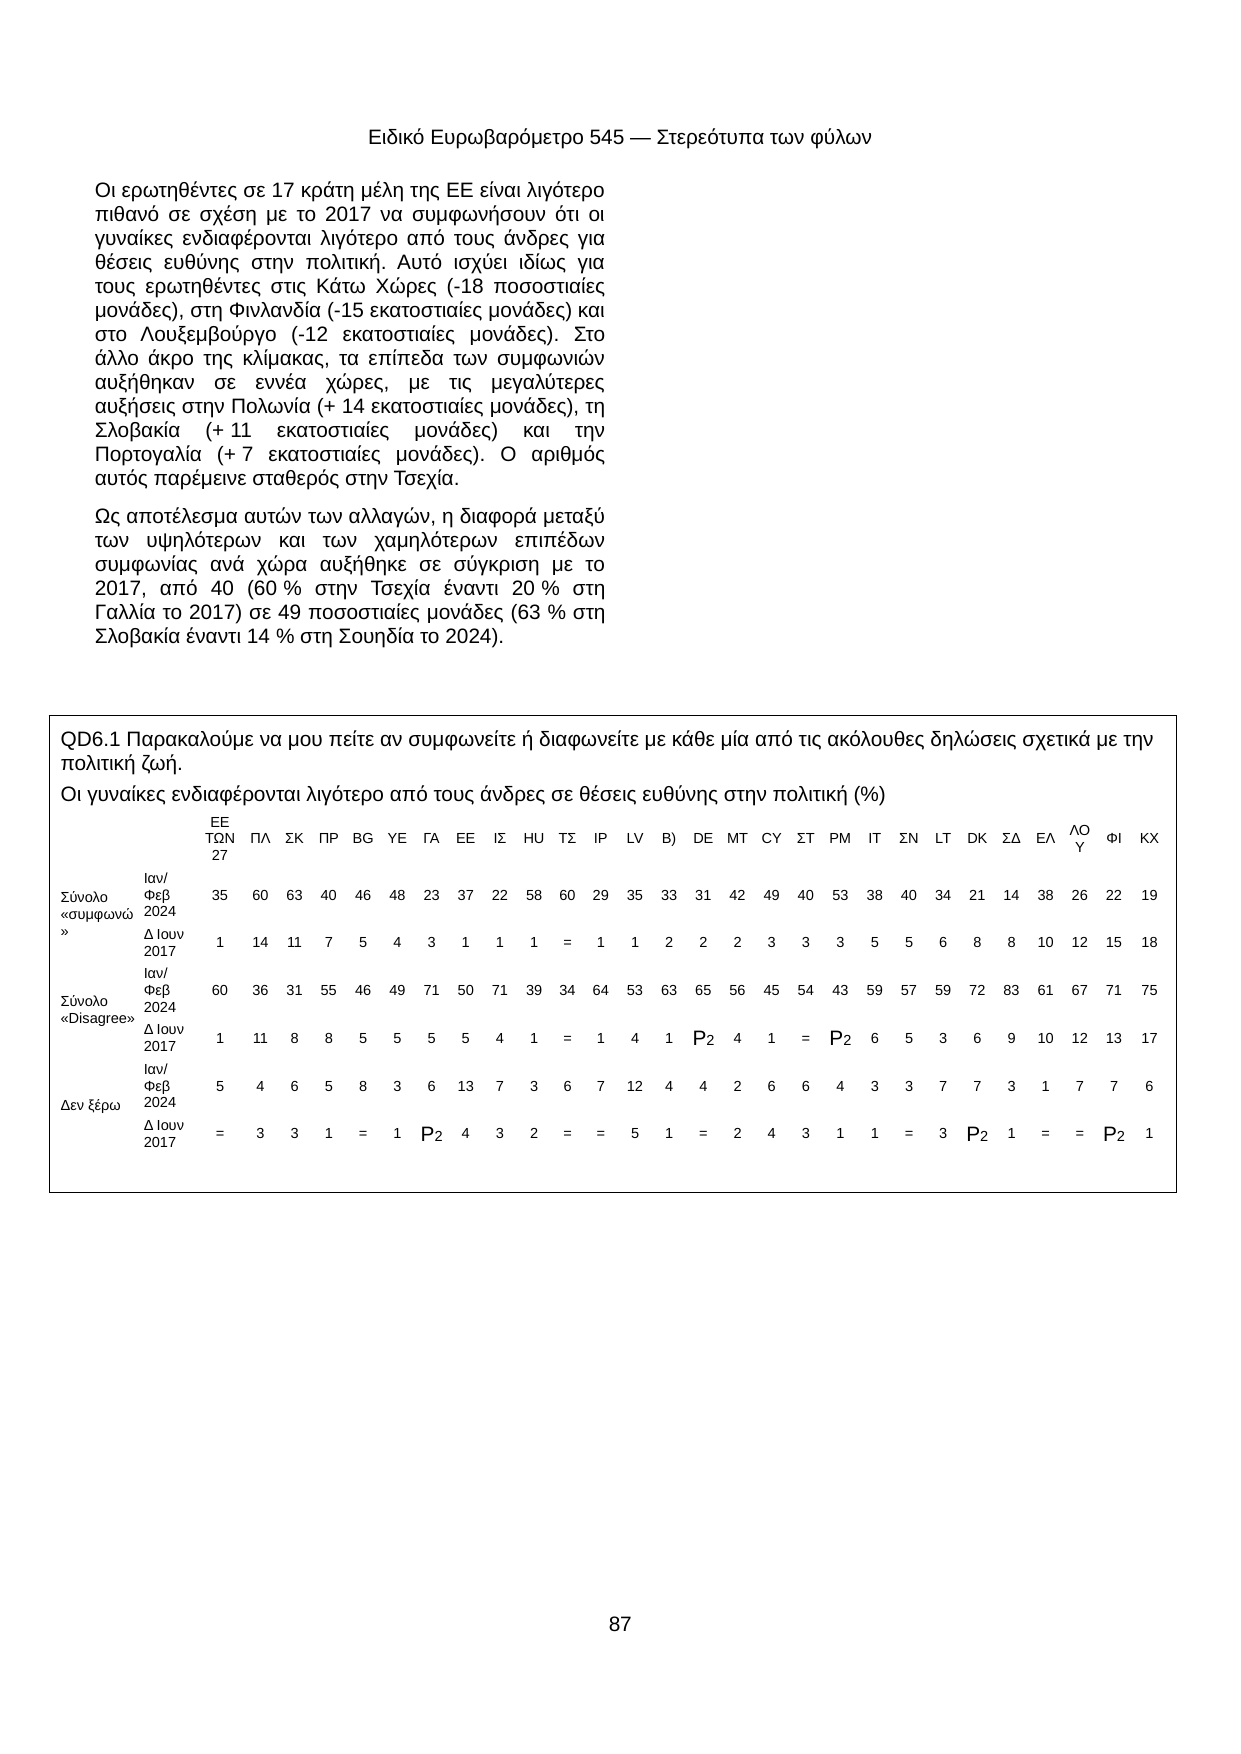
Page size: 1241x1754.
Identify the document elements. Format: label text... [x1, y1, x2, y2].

table_cell 4 [483, 1018, 517, 1057]
table_cell 5 [196, 1058, 243, 1114]
table_cell 55 [311, 962, 346, 1018]
table_cell ΛΟΥ [1063, 810, 1097, 866]
table_cell ΣΝ [892, 810, 926, 866]
table_cell 38 [1028, 866, 1062, 923]
table_cell = [1063, 1114, 1097, 1153]
table_cell 3 [517, 1058, 551, 1114]
table_cell 3 [380, 1058, 414, 1114]
table_cell 5 [346, 923, 380, 962]
table_cell 4 [823, 1058, 857, 1114]
table_cell 36 [243, 962, 277, 1018]
table_cell 3 [754, 923, 788, 962]
table_cell 60 [551, 866, 583, 923]
table_cell 3 [892, 1058, 926, 1114]
table_cell 3 [994, 1058, 1028, 1114]
table_cell 6 [960, 1018, 994, 1057]
table_cell ΓΑ [414, 810, 448, 866]
table_cell ΙΣ [483, 810, 517, 866]
table_cell 29 [584, 866, 618, 923]
table_cell 3 [789, 923, 823, 962]
table_cell 6 [926, 923, 960, 962]
table_cell 7 [584, 1058, 618, 1114]
table_cell Δ Ιουν 2017 [141, 1114, 196, 1153]
table_cell 3 [789, 1114, 823, 1153]
table_cell 48 [380, 866, 414, 923]
table_cell 26 [1063, 866, 1097, 923]
table_cell 1 [483, 923, 517, 962]
table_cell 8 [311, 1018, 346, 1057]
table_cell 2 [720, 923, 754, 962]
table_cell 57 [892, 962, 926, 1018]
table_cell 7 [1097, 1058, 1131, 1114]
table_cell 5 [618, 1114, 652, 1153]
table_cell 3 [823, 923, 857, 962]
table_cell 45 [754, 962, 788, 1018]
table_cell 33 [652, 866, 686, 923]
table_cell 37 [449, 866, 483, 923]
table_cell 11 [277, 923, 311, 962]
table_cell 12 [1063, 1018, 1097, 1057]
table_cell 43 [823, 962, 857, 1018]
table_cell 71 [414, 962, 448, 1018]
table_cell 2 [720, 1114, 754, 1153]
text [50, 716, 1176, 1192]
table_cell Οι γυναίκες ενδιαφέρονται λιγότερο από τους άνδρες σε θέσεις ευθύνης στην πολιτική (%) [58, 778, 1168, 810]
table_cell 12 [1063, 923, 1097, 962]
table_cell ΕΕ ΤΩΝ 27 [196, 810, 243, 866]
table_cell 6 [414, 1058, 448, 1114]
table_cell Ιαν/Φεβ 2024 [141, 1058, 196, 1114]
table_cell Р2 [414, 1114, 448, 1153]
table_cell 4 [686, 1058, 720, 1114]
table_cell 34 [551, 962, 583, 1018]
table_cell 60 [196, 962, 243, 1018]
table_cell 7 [483, 1058, 517, 1114]
table_cell 1 [994, 1114, 1028, 1153]
table_cell 5 [346, 1018, 380, 1057]
table_cell 1 [584, 1018, 618, 1057]
table_cell 8 [346, 1058, 380, 1114]
table_cell Ιαν/Φεβ 2024 [141, 866, 196, 923]
table_cell 54 [789, 962, 823, 1018]
table_cell 50 [449, 962, 483, 1018]
table_cell 65 [686, 962, 720, 1018]
table_cell 1 [311, 1114, 346, 1153]
text Οι ερωτηθέντες σε 17 κράτη μέλη της ΕΕ είναι λιγότερο πιθανό σε σχέση με το 2017 να συμφωνήσουν ότι οι γυναίκες ενδιαφέρονται λιγότερο από τους άνδρες για θέσεις ευθύνης στην πολιτική. Αυτό ισχύει ιδίως για τους ερωτηθέντες στις Κάτω Χώρες (-18 ποσοστιαίες μονάδες), στη Φινλανδία (-15 εκατοστιαίες μονάδες) και στο Λουξεμβούργο (-12 εκατοστιαίες μονάδες). Στο άλλο άκρο της κλίμακας, τα επίπεδα των συμφωνιών αυξήθηκαν σε εννέα χώρες, με τις μεγαλύτερες αυξήσεις στην Πολωνία (+ 14 εκατοστιαίες μονάδες), τη Σλοβακία (+ 11 εκατοστιαίες μονάδες) και την Πορτογαλία (+ 7 εκατοστιαίες μονάδες). Ο αριθμός αυτός παρέμεινε σταθερός στην Τσεχία. [94, 178, 605, 489]
table_cell = [196, 1114, 243, 1153]
table_cell = [1028, 1114, 1062, 1153]
table_cell ΚΧ [1131, 810, 1168, 866]
table_cell 1 [196, 1018, 243, 1057]
table_cell 59 [926, 962, 960, 1018]
table_cell 4 [652, 1058, 686, 1114]
table_cell 3 [858, 1058, 892, 1114]
table_cell 3 [243, 1114, 277, 1153]
table_cell 7 [311, 923, 346, 962]
table_cell 5 [892, 1018, 926, 1057]
table_cell 2 [686, 923, 720, 962]
table_cell = [551, 1114, 583, 1153]
table_cell IT [858, 810, 892, 866]
table_cell 63 [652, 962, 686, 1018]
table_cell 3 [277, 1114, 311, 1153]
table_cell 72 [960, 962, 994, 1018]
table_cell 71 [483, 962, 517, 1018]
table_cell 4 [380, 923, 414, 962]
table_cell BG [346, 810, 380, 866]
table_cell = [551, 923, 583, 962]
table_cell [58, 810, 141, 866]
table_cell 22 [483, 866, 517, 923]
table_cell 13 [449, 1058, 483, 1114]
table_cell ΜΤ [720, 810, 754, 866]
table_cell 9 [994, 1018, 1028, 1057]
table_cell 40 [789, 866, 823, 923]
table_cell 3 [926, 1114, 960, 1153]
table_cell 14 [994, 866, 1028, 923]
table_cell = [346, 1114, 380, 1153]
table_cell Δ Ιουν 2017 [141, 1018, 196, 1057]
table_cell ΣΤ [789, 810, 823, 866]
table_cell Ιαν/Φεβ 2024 [141, 962, 196, 1018]
table_cell 39 [517, 962, 551, 1018]
table_cell 6 [858, 1018, 892, 1057]
table_cell 1 [517, 1018, 551, 1057]
table_cell 4 [449, 1114, 483, 1153]
table_cell 42 [720, 866, 754, 923]
table_cell 10 [1028, 923, 1062, 962]
table_cell 11 [243, 1018, 277, 1057]
table_cell ΥΕ [380, 810, 414, 866]
table_cell 64 [584, 962, 618, 1018]
table_cell 21 [960, 866, 994, 923]
table_cell = [686, 1114, 720, 1153]
table_cell = [551, 1018, 583, 1057]
table_cell DE [686, 810, 720, 866]
table_cell 3 [414, 923, 448, 962]
table_cell = [789, 1018, 823, 1057]
table_cell 1 [618, 923, 652, 962]
table_cell 14 [243, 923, 277, 962]
table_cell 22 [1097, 866, 1131, 923]
table_cell 6 [551, 1058, 583, 1114]
table_cell 83 [994, 962, 1028, 1018]
table_cell ΠΡ [311, 810, 346, 866]
table_cell Δεν ξέρω [58, 1058, 141, 1153]
table_cell 8 [960, 923, 994, 962]
table_cell 2 [517, 1114, 551, 1153]
table_cell LT [926, 810, 960, 866]
table_cell 71 [1097, 962, 1131, 1018]
table_cell 7 [960, 1058, 994, 1114]
table_cell 61 [1028, 962, 1062, 1018]
table_cell 1 [652, 1018, 686, 1057]
table_header QD6.1 Παρακαλούμε να μου πείτε αν συμφωνείτε ή διαφωνείτε με κάθε μία από τις ακόλουθες δηλώσεις σχετικά με την πολιτική ζωή. [58, 724, 1168, 778]
table_cell 34 [926, 866, 960, 923]
table_cell ΕΛ [1028, 810, 1062, 866]
table_cell 1 [1131, 1114, 1168, 1153]
table_cell 1 [380, 1114, 414, 1153]
table_cell 67 [1063, 962, 1097, 1018]
table_cell HU [517, 810, 551, 866]
table_cell 59 [858, 962, 892, 1018]
table_cell 1 [1028, 1058, 1062, 1114]
table_cell Р2 [686, 1018, 720, 1057]
text Ως αποτέλεσμα αυτών των αλλαγών, η διαφορά μεταξύ των υψηλότερων και των χαμηλότερων επιπέδων συμφωνίας ανά χώρα αυξήθηκε σε σύγκριση με το 2017, από 40 (60 % στην Τσεχία έναντι 20 % στη Γαλλία το 2017) σε 49 ποσοστιαίες μονάδες (63 % στη Σλοβακία έναντι 14 % στη Σουηδία το 2024). [94, 504, 605, 648]
table_cell 53 [823, 866, 857, 923]
table_cell CY [754, 810, 788, 866]
table_cell 18 [1131, 923, 1168, 962]
table_cell 5 [311, 1058, 346, 1114]
table_cell ΡΜ [823, 810, 857, 866]
table_cell 75 [1131, 962, 1168, 1018]
table_cell 31 [277, 962, 311, 1018]
table_cell 56 [720, 962, 754, 1018]
table_cell 49 [754, 866, 788, 923]
table_cell 2 [652, 923, 686, 962]
table_cell Р2 [960, 1114, 994, 1153]
table_cell 5 [380, 1018, 414, 1057]
table_cell 12 [618, 1058, 652, 1114]
table_cell 17 [1131, 1018, 1168, 1057]
table_cell 5 [892, 923, 926, 962]
table_cell 46 [346, 866, 380, 923]
table_cell 53 [618, 962, 652, 1018]
table_cell 1 [754, 1018, 788, 1057]
table_cell Р2 [823, 1018, 857, 1057]
table_cell ΙΡ [584, 810, 618, 866]
table_cell 23 [414, 866, 448, 923]
table_cell 31 [686, 866, 720, 923]
table_cell 1 [196, 923, 243, 962]
table_cell 3 [926, 1018, 960, 1057]
table_cell Σύνολο «συμφωνώ» [58, 866, 141, 962]
table_cell 4 [720, 1018, 754, 1057]
table_cell 13 [1097, 1018, 1131, 1057]
table_cell 5 [449, 1018, 483, 1057]
table_cell 5 [858, 923, 892, 962]
table_cell 10 [1028, 1018, 1062, 1057]
table_cell 8 [994, 923, 1028, 962]
table_cell 40 [311, 866, 346, 923]
table_cell 1 [584, 923, 618, 962]
table_cell ΤΣ [551, 810, 583, 866]
table_cell ΣΔ [994, 810, 1028, 866]
table_cell ΣΚ [277, 810, 311, 866]
table_cell 4 [243, 1058, 277, 1114]
table_cell 19 [1131, 866, 1168, 923]
table_cell 15 [1097, 923, 1131, 962]
table_cell 6 [754, 1058, 788, 1114]
table_cell = [584, 1114, 618, 1153]
table_cell LV [618, 810, 652, 866]
table_cell 1 [517, 923, 551, 962]
table_cell Δ Ιουν 2017 [141, 923, 196, 962]
table_cell 35 [196, 866, 243, 923]
table_cell 63 [277, 866, 311, 923]
table_cell 3 [483, 1114, 517, 1153]
table_cell 1 [858, 1114, 892, 1153]
table_cell 40 [892, 866, 926, 923]
table_cell 2 [720, 1058, 754, 1114]
table_cell 60 [243, 866, 277, 923]
table_cell 7 [926, 1058, 960, 1114]
table_cell 8 [277, 1018, 311, 1057]
table_cell 4 [754, 1114, 788, 1153]
table_cell 49 [380, 962, 414, 1018]
table_cell 5 [414, 1018, 448, 1057]
table_cell 4 [618, 1018, 652, 1057]
table_cell [141, 810, 196, 866]
table_cell 6 [1131, 1058, 1168, 1114]
table_cell = [892, 1114, 926, 1153]
table_cell ΕΕ [449, 810, 483, 866]
table_cell ΦΙ [1097, 810, 1131, 866]
table_cell 6 [789, 1058, 823, 1114]
table_cell DK [960, 810, 994, 866]
table_cell 6 [277, 1058, 311, 1114]
table_cell ΠΛ [243, 810, 277, 866]
table_cell Σύνολο «Disagree» [58, 962, 141, 1057]
table_cell 7 [1063, 1058, 1097, 1114]
table_cell 1 [449, 923, 483, 962]
table_cell 1 [823, 1114, 857, 1153]
table_cell 46 [346, 962, 380, 1018]
table_cell 58 [517, 866, 551, 923]
table_cell 1 [652, 1114, 686, 1153]
table_cell Β) [652, 810, 686, 866]
table_cell Р2 [1097, 1114, 1131, 1153]
table_cell 35 [618, 866, 652, 923]
table_cell 38 [858, 866, 892, 923]
